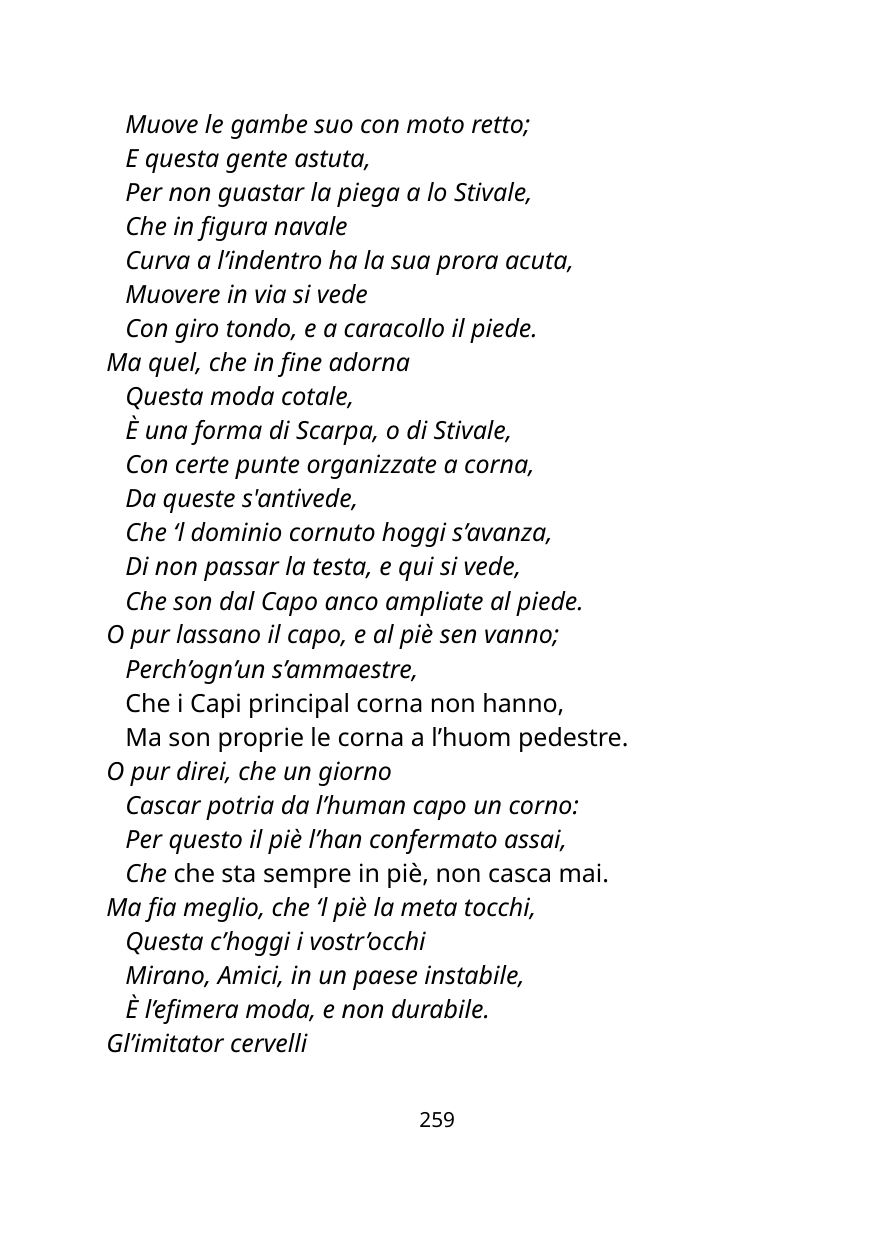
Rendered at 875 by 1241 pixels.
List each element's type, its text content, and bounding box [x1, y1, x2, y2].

text Muovere in via si vede [125, 277, 768, 311]
text E questa gente astuta, [125, 140, 768, 174]
text Muove le gambe suo con moto retto; [125, 106, 768, 140]
text È l’efimera moda, e non durabile. [125, 992, 768, 1026]
text Perch’ogn’un s’ammaestre, [125, 651, 768, 685]
text Gl’imitator cervelli [106, 1026, 768, 1060]
text Ma fia meglio, che ‘l piè la meta tocchi, [106, 890, 768, 924]
text O pur lassano il capo, e al piè sen vanno; [106, 617, 768, 651]
text Da queste s'antivede, [125, 481, 768, 515]
text È una forma di Scarpa, o di Stivale, [125, 413, 768, 447]
text Ma quel, che in fine adorna [106, 345, 768, 379]
text Con certe punte organizzate a corna, [125, 447, 768, 481]
text O pur direi, che un giorno [106, 753, 768, 787]
text Questa moda cotale, [125, 379, 768, 413]
text Che in figura navale [125, 208, 768, 242]
text Curva a l’indentro ha la sua prora acuta, [125, 242, 768, 277]
text Questa c’hoggi i vostr’occhi [125, 924, 768, 958]
text Ma son proprie le corna a l’huom pedestre. [125, 719, 768, 753]
text Che i Capi principal corna non hanno, [125, 685, 768, 719]
text Cascar potria da l’human capo un corno: [125, 787, 768, 822]
text Per questo il piè l’han confermato assai, [125, 822, 768, 856]
text Che ‘l dominio cornuto hoggi s’avanza, [125, 515, 768, 549]
text Mirano, Amici, in un paese instabile, [125, 958, 768, 992]
text Che son dal Capo anco ampliate al piede. [125, 583, 768, 617]
text Per non guastar la piega a lo Stivale, [125, 174, 768, 208]
text Che che sta sempre in piè, non casca mai. [125, 856, 768, 890]
text Di non passar la testa, e qui si vede, [125, 549, 768, 583]
text Con giro tondo, e a caracollo il piede. [125, 311, 768, 345]
